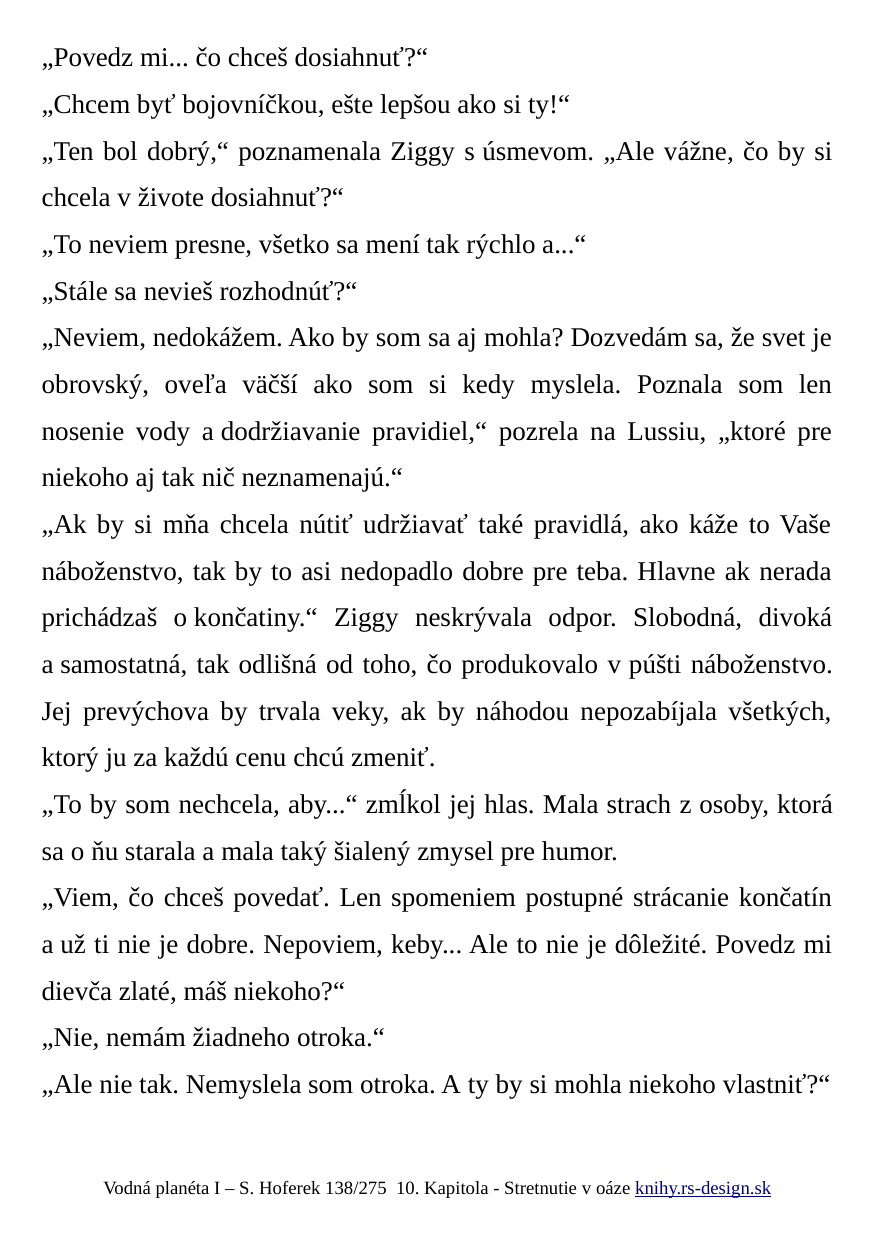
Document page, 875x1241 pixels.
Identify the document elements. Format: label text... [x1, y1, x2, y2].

text „To by som nechcela, aby...“ zmĺkol jej hlas. Mala strach z osoby, ktorá sa o ňu starala a mala taký šialený zmysel pre humor. [41, 788, 833, 866]
text „Stále sa nevieš rozhodnúť?“ [41, 275, 833, 306]
text „Povedz mi... čo chceš dosiahnuť?“ [41, 41, 833, 72]
text „To neviem presne, všetko sa mení tak rýchlo a...“ [41, 228, 833, 259]
text „Ale nie tak. Nemyslela som otroka. A ty by si mohla niekoho vlastniť?“ [41, 1068, 833, 1099]
text „Neviem, nedokážem. Ako by som sa aj mohla? Dozvedám sa, že svet je obrovský, oveľa väčší ako som si kedy myslela. Poznala som len nosenie vody a dodržiavanie pravidiel,“ pozrela na Lussiu, „ktoré pre niekoho aj tak nič neznamenajú.“ [41, 321, 833, 492]
text „Viem, čo chceš povedať. Len spomeniem postupné strácanie končatín a už ti nie je dobre. Nepoviem, keby... Ale to nie je dôležité. Povedz mi dievča zlaté, máš niekoho?“ [41, 881, 833, 1006]
text „Ten bol dobrý,“ poznamenala Ziggy s úsmevom. „Ale vážne, čo by si chcela v živote dosiahnuť?“ [41, 135, 833, 212]
text „Chcem byť bojovníčkou, ešte lepšou ako si ty!“ [41, 88, 833, 119]
text „Ak by si mňa chcela nútiť udržiavať také pravidlá, ako káže to Vaše náboženstvo, tak by to asi nedopadlo dobre pre teba. Hlavne ak nerada prichádzaš o končatiny.“ Ziggy neskrývala odpor. Slobodná, divoká a samostatná, tak odlišná od toho, čo produkovalo v púšti náboženstvo. Jej prevýchova by trvala veky, ak by náhodou nepozabíjala všetkých, ktorý ju za každú cenu chcú zmeniť. [41, 508, 833, 772]
text „Nie, nemám žiadneho otroka.“ [41, 1021, 833, 1052]
